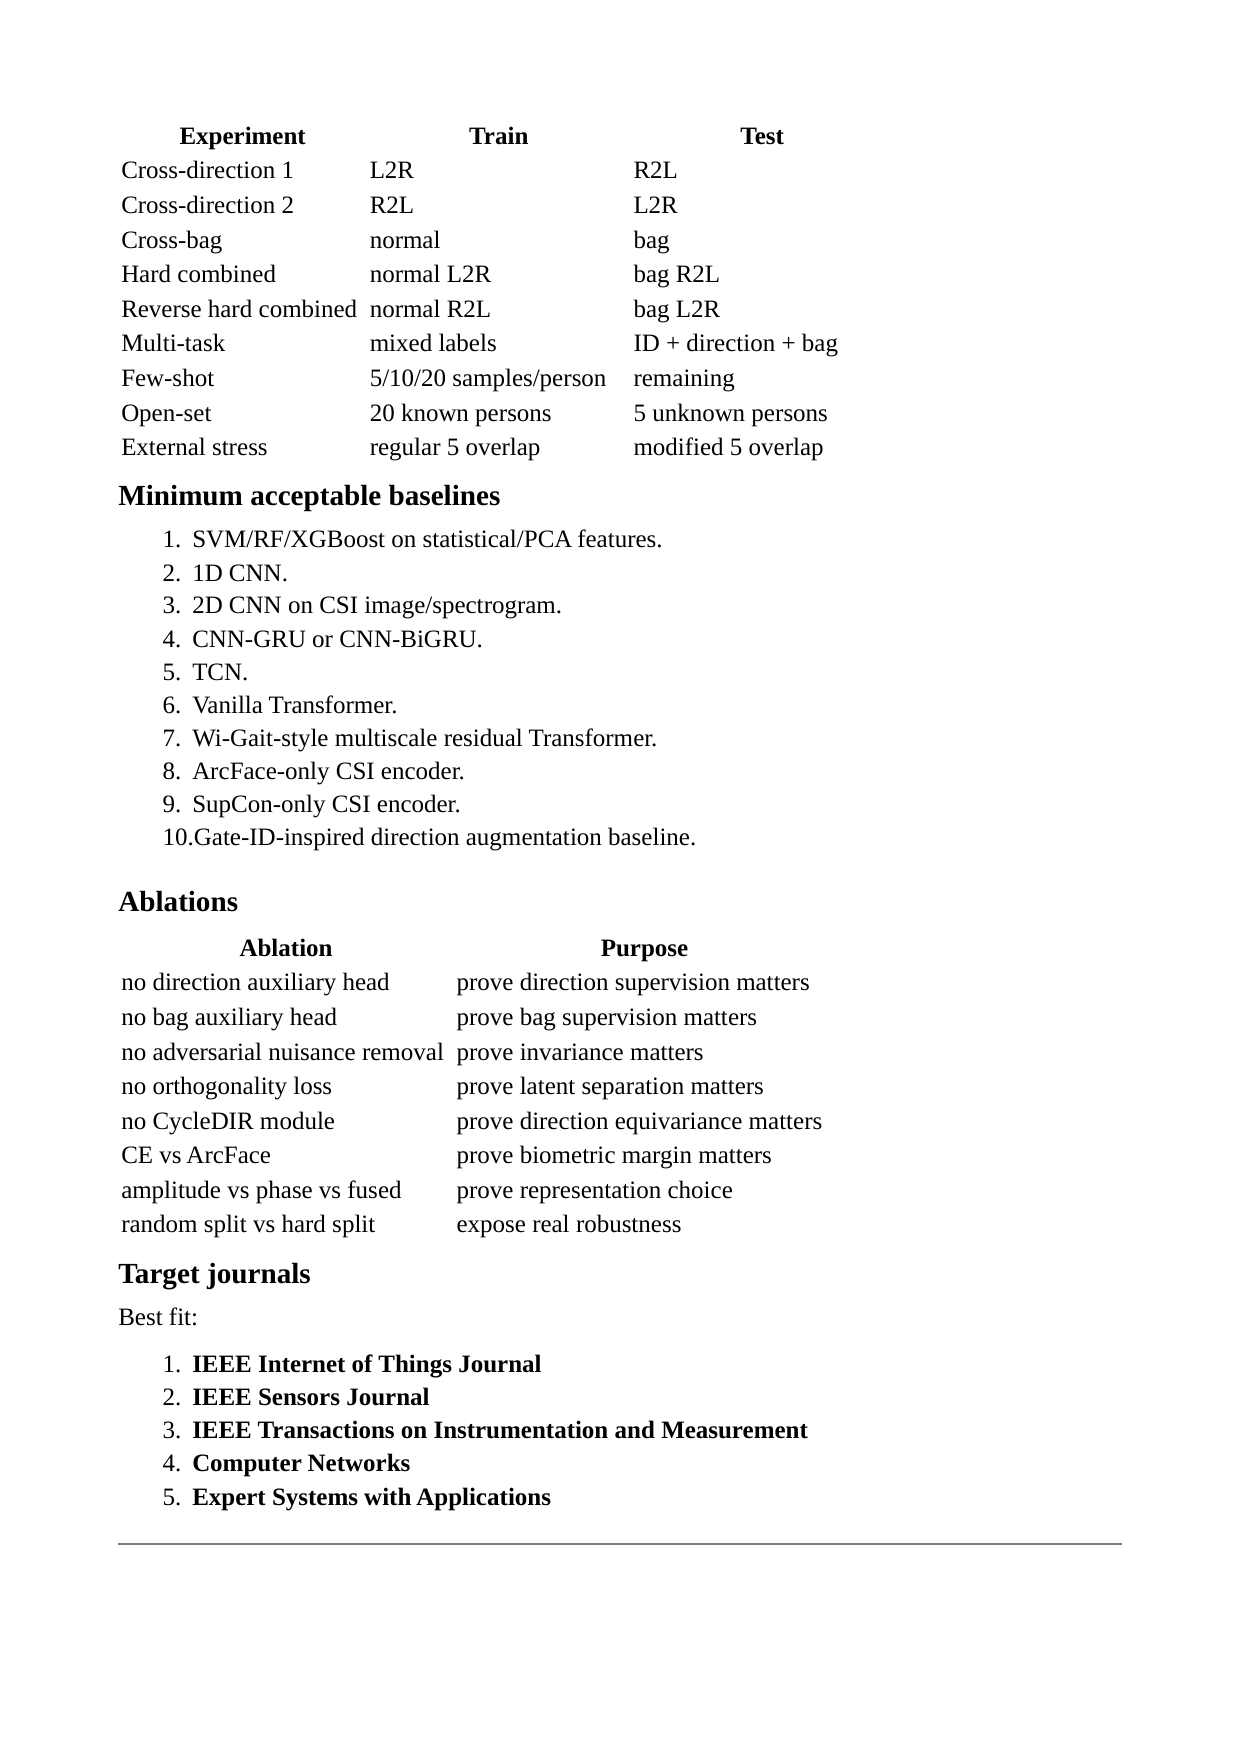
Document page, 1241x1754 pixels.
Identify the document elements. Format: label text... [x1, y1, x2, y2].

table_cell prove invariance matters [454, 1034, 835, 1068]
table_cell prove latent separation matters [454, 1068, 835, 1103]
table_cell prove direction equivariance matters [454, 1103, 835, 1137]
list 2D CNN on CSI image/spectrogram. [162, 591, 1122, 619]
table_cell no orthogonality loss [118, 1068, 453, 1103]
table_cell 5 unknown persons [630, 395, 893, 429]
table_cell modified 5 overlap [630, 429, 893, 464]
table_cell random split vs hard split [118, 1207, 453, 1241]
list IEEE Transactions on Instrumentation and Measurement [162, 1416, 1122, 1444]
table_cell expose real robustness [454, 1207, 835, 1241]
table_cell CE vs ArcFace [118, 1138, 453, 1172]
list TCN. [162, 657, 1122, 685]
list Wi-Gait-style multiscale residual Transformer. [162, 723, 1122, 751]
table_cell no CycleDIR module [118, 1103, 453, 1137]
table_header Purpose [454, 930, 835, 964]
table_cell no adversarial nuisance removal [118, 1034, 453, 1068]
table_cell Cross-bag [118, 222, 367, 256]
list ArcFace-only CSI encoder. [162, 756, 1122, 784]
table_cell regular 5 overlap [367, 429, 630, 464]
subtitle Minimum acceptable baselines [118, 478, 1122, 512]
table_cell normal R2L [367, 291, 630, 326]
list Computer Networks [162, 1448, 1122, 1477]
table_cell amplitude vs phase vs fused [118, 1172, 453, 1207]
table_cell prove direction supervision matters [454, 965, 835, 999]
table_header Test [630, 118, 893, 153]
table_cell normal L2R [367, 256, 630, 291]
table_cell External stress [118, 429, 367, 464]
table_cell no direction auxiliary head [118, 965, 453, 999]
table_cell prove bag supervision matters [454, 999, 835, 1034]
table_cell L2R [367, 153, 630, 187]
table_cell Multi-task [118, 326, 367, 360]
table_cell prove biometric margin matters [454, 1138, 835, 1172]
table_cell prove representation choice [454, 1172, 835, 1207]
table_cell 5/10/20 samples/person [367, 360, 630, 395]
list SVM/RF/XGBoost on statistical/PCA features. [162, 524, 1122, 553]
text Best fit: [118, 1302, 1122, 1331]
list SupCon-only CSI encoder. [162, 789, 1122, 817]
table_cell Cross-direction 2 [118, 187, 367, 222]
table_cell 20 known persons [367, 395, 630, 429]
list Vanilla Transformer. [162, 690, 1122, 718]
table_cell mixed labels [367, 326, 630, 360]
table_cell R2L [630, 153, 893, 187]
table_cell normal [367, 222, 630, 256]
list Gate-ID-inspired direction augmentation baseline. [162, 822, 1122, 851]
table_header Experiment [118, 118, 367, 153]
table_cell Hard combined [118, 256, 367, 291]
table_cell bag [630, 222, 893, 256]
table_cell Reverse hard combined [118, 291, 367, 326]
table_cell bag L2R [630, 291, 893, 326]
list IEEE Internet of Things Journal [162, 1349, 1122, 1378]
table_cell Open-set [118, 395, 367, 429]
subtitle Target journals [118, 1256, 1122, 1289]
table_cell Cross-direction 1 [118, 153, 367, 187]
table_header Ablation [118, 930, 453, 964]
table_cell no bag auxiliary head [118, 999, 453, 1034]
list IEEE Sensors Journal [162, 1382, 1122, 1411]
list CNN-GRU or CNN-BiGRU. [162, 624, 1122, 652]
table_header Train [367, 118, 630, 153]
subtitle Ablations [118, 884, 1122, 917]
list Expert Systems with Applications [162, 1482, 1122, 1510]
table_cell ID + direction + bag [630, 326, 893, 360]
table_cell L2R [630, 187, 893, 222]
table_cell R2L [367, 187, 630, 222]
list 1D CNN. [162, 558, 1122, 586]
table_cell Few-shot [118, 360, 367, 395]
table_cell bag R2L [630, 256, 893, 291]
table_cell remaining [630, 360, 893, 395]
